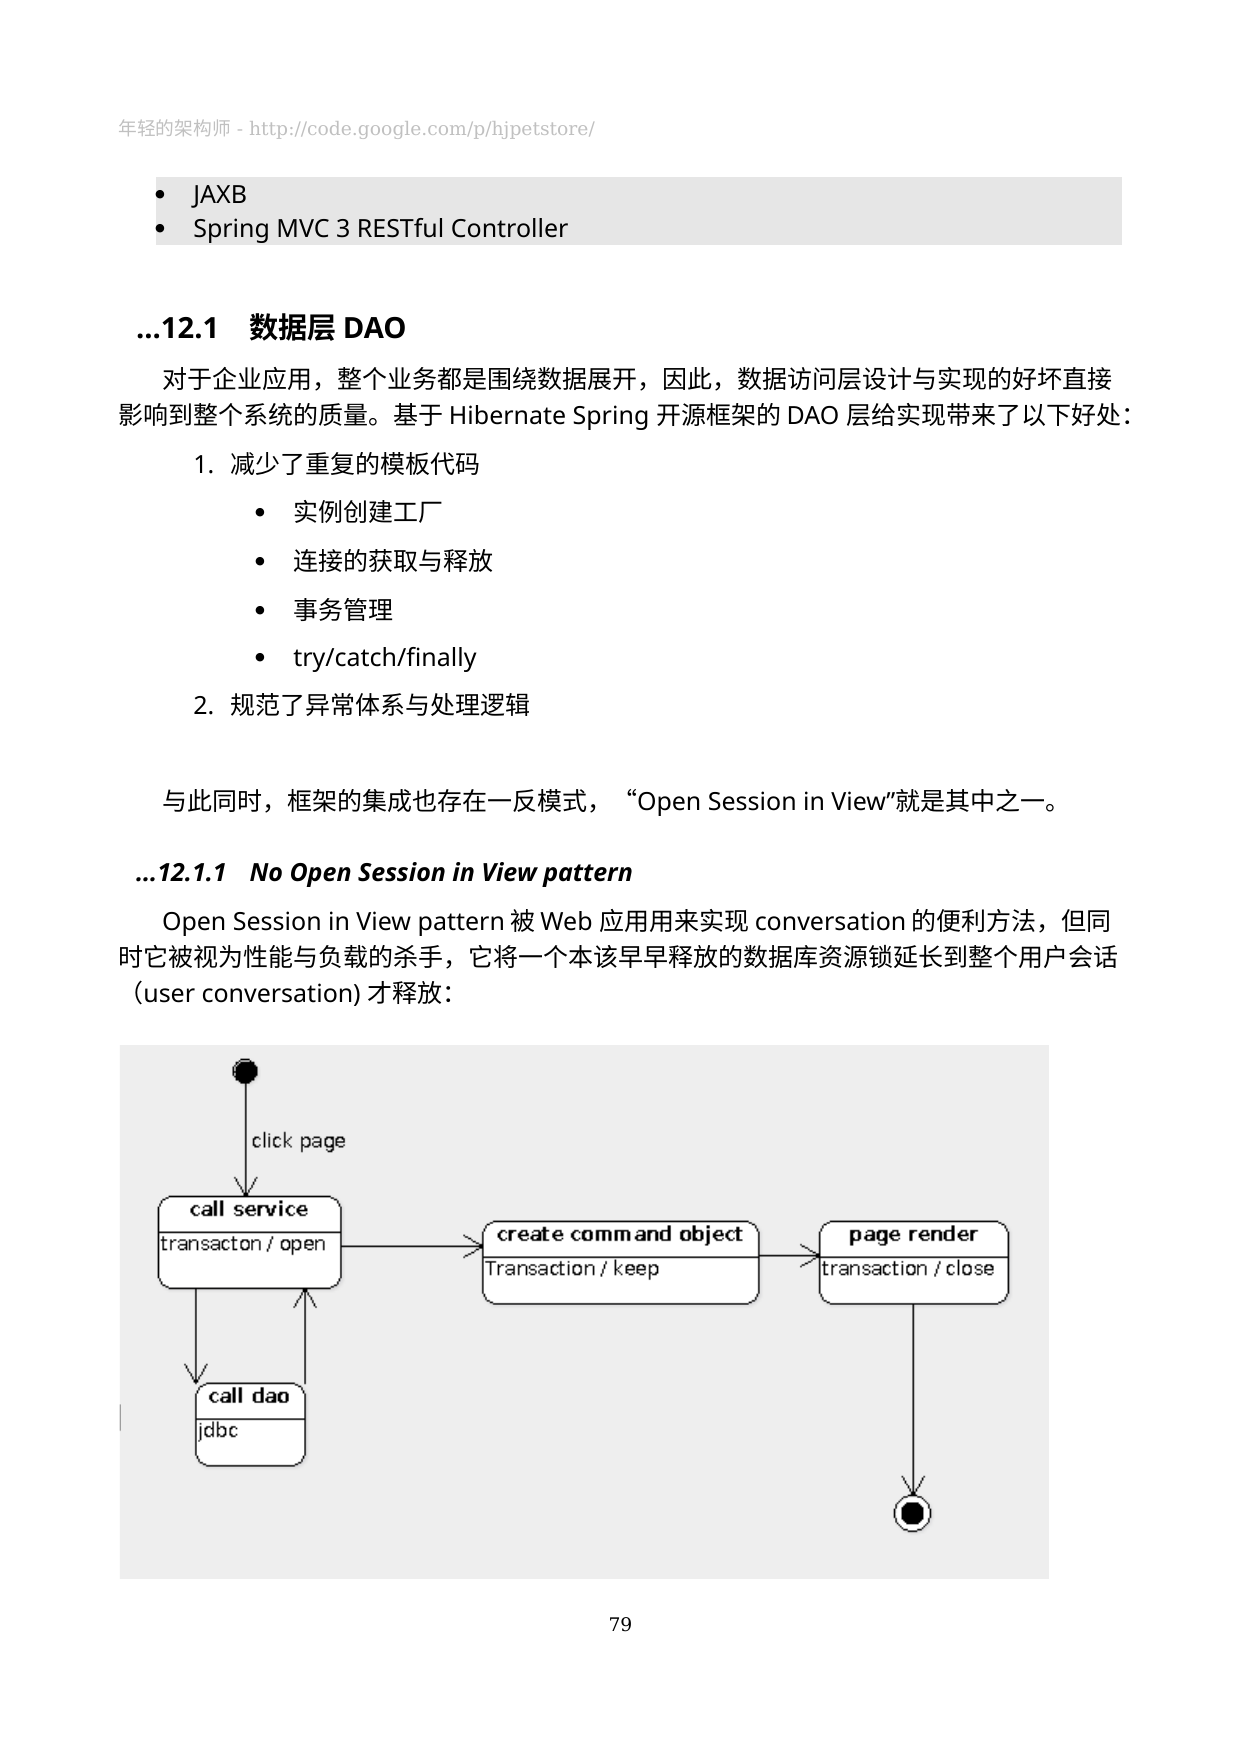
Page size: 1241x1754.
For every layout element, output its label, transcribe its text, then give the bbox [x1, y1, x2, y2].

list JAXB [156, 177, 1122, 211]
picture [119, 1045, 1049, 1579]
list try/catch/finally [256, 639, 1122, 673]
list 减少了重复的模板代码 [193, 444, 1122, 480]
subtitle No Open Session in View pattern [136, 855, 1122, 889]
list 实例创建工厂 [256, 493, 1122, 529]
list Spring MVC 3 RESTful Controller [156, 211, 1122, 245]
text 与此同时，框架的集成也存在一反模式，“Open Session in View”就是其中之一。 [118, 781, 1122, 817]
list 事务管理 [256, 590, 1122, 627]
text 对于企业应用，整个业务都是围绕数据展开，因此，数据访问层设计与实现的好坏直接影响到整个系统的质量。基于 Hibernate Spring 开源框架的 DAO 层给实现带来了以下好处： [118, 359, 1122, 432]
list 连接的获取与释放 [256, 542, 1122, 578]
list 规范了异常体系与处理逻辑 [193, 686, 1122, 722]
subtitle 数据层DAO [136, 304, 1122, 347]
text Open Session in View pattern被Web 应用用来实现 conversation的便利方法，但同时它被视为性能与负载的杀手，它将一个本该早早释放的数据库资源锁延长到整个用户会话（user conversation) 才释放： [118, 901, 1122, 1010]
